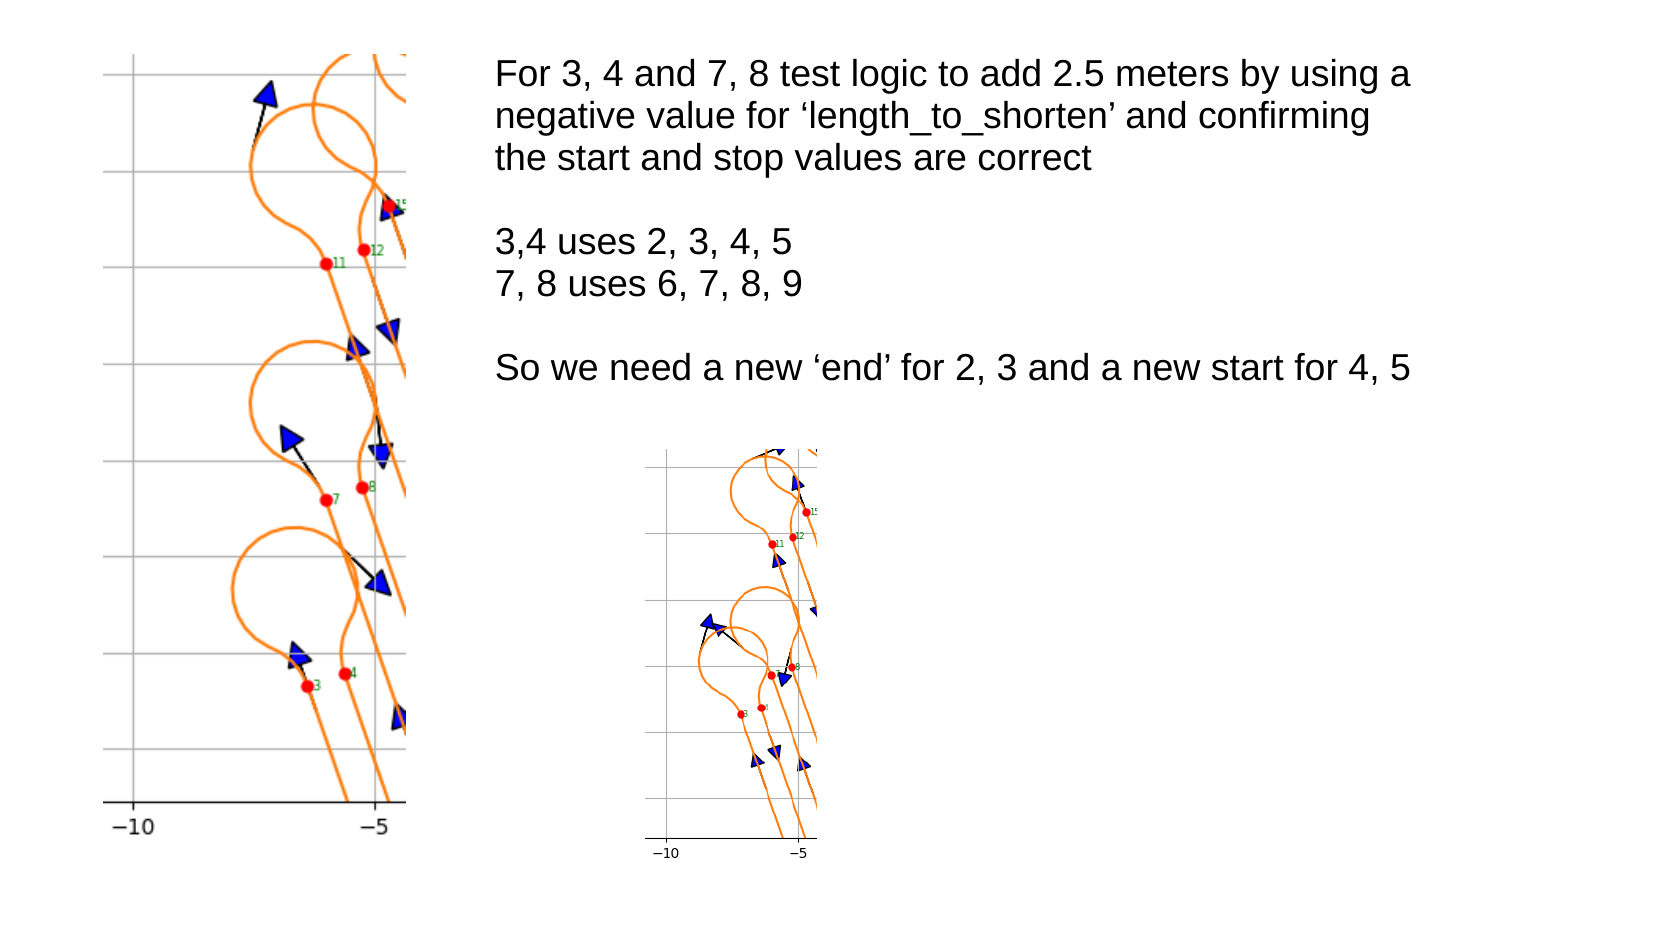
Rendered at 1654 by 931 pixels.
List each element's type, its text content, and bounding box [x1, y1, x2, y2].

picture [103, 54, 406, 856]
picture [645, 449, 817, 866]
text_box For 3, 4 and 7, 8 test logic to add 2.5 meters by using a negative value for ‘length_to_shorten’ and confirming the start and stop values are correct 3,4 uses 2, 3, 4, 5 7, 8 uses 6, 7, 8, 9 So we need a new ‘end’ for 2, 3 and a new start for 4, 5 [480, 45, 1441, 396]
